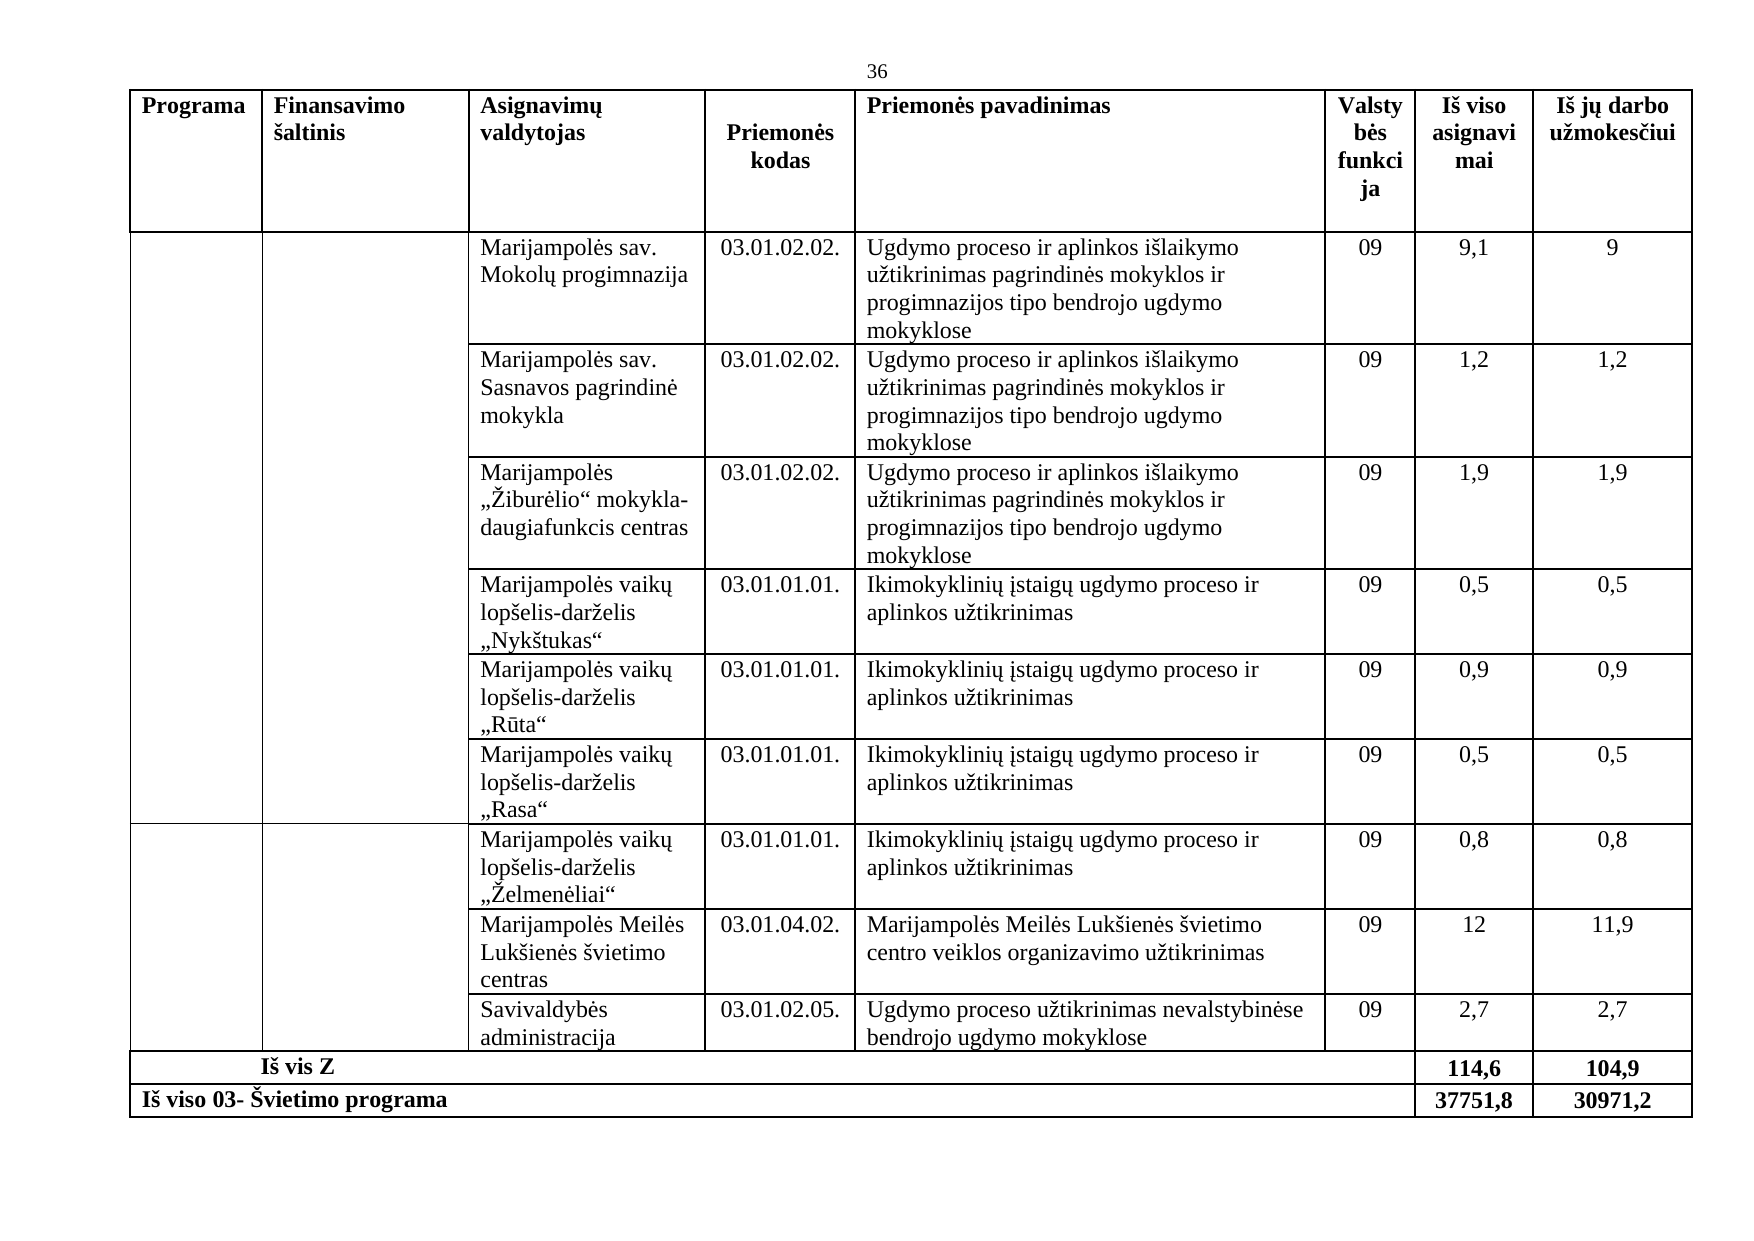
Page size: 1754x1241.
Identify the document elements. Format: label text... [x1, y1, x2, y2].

table_cell [706, 201, 854, 231]
table_cell [263, 201, 468, 231]
table_cell Ugdymo proceso ir aplinkos išlaikymo užtikrinimas pagrindinės mokyklos ir progimnazijos tipo bendrojo ugdymo mokyklose [856, 233, 1324, 343]
table_cell 1,9 [1534, 458, 1691, 568]
table_cell 11,9 [1534, 910, 1691, 993]
table_cell Savivaldybės administracija [469, 995, 704, 1050]
table_cell 12 [1416, 910, 1532, 993]
table_cell 03.01.01.01. [706, 655, 854, 738]
table_cell 03.01.01.01. [706, 825, 854, 908]
table_header Finansavimo šaltinis [263, 91, 468, 201]
table_cell Marijampolės sav. Mokolų progimnazija [469, 233, 704, 343]
table_cell Marijampolės vaikų lopšelis-darželis „Nykštukas“ [469, 570, 704, 653]
table_cell 09 [1326, 995, 1414, 1050]
table_cell 03.01.02.02. [706, 233, 854, 343]
table_cell 09 [1326, 910, 1414, 993]
table_cell Iš vis Z [131, 1052, 1414, 1083]
table_cell Marijampolės „Žiburėlio“ mokykla-daugiafunkcis centras [469, 458, 704, 568]
table_cell Marijampolės Meilės Lukšienės švietimo centras [469, 910, 704, 993]
table_cell [470, 201, 704, 231]
table_cell 114,6 [1416, 1052, 1532, 1083]
table_cell 2,7 [1416, 995, 1532, 1050]
table_cell [131, 233, 262, 823]
table_header Priemonės pavadinimas [856, 91, 1324, 201]
table_header Iš jų darbo užmokesčiui [1534, 91, 1691, 231]
table_cell [131, 824, 262, 1050]
table_cell 0,9 [1534, 655, 1691, 738]
table_cell 0,8 [1534, 825, 1691, 908]
table_cell 09 [1326, 458, 1414, 568]
table_cell 09 [1326, 655, 1414, 738]
table_cell 09 [1326, 345, 1414, 456]
table_cell Ikimokyklinių įstaigų ugdymo proceso ir aplinkos užtikrinimas [856, 825, 1324, 908]
table_cell 03.01.01.01. [706, 570, 854, 653]
table_cell 9,1 [1416, 233, 1532, 343]
table_cell Ikimokyklinių įstaigų ugdymo proceso ir aplinkos užtikrinimas [856, 655, 1324, 738]
table_cell 1,9 [1416, 458, 1532, 568]
table_cell 03.01.02.02. [706, 458, 854, 568]
table_cell 03.01.02.02. [706, 345, 854, 456]
table_cell 0,5 [1416, 570, 1532, 653]
table_header Asignavimų valdytojas [470, 91, 704, 201]
table_cell [263, 233, 468, 823]
table_cell 2,7 [1534, 995, 1691, 1050]
table_header Iš viso asignavimai [1416, 91, 1532, 231]
table_cell 0,5 [1534, 570, 1691, 653]
table_cell 0,8 [1416, 825, 1532, 908]
table_cell [131, 201, 261, 231]
table_cell 30971,2 [1534, 1085, 1691, 1116]
table_cell 0,5 [1416, 740, 1532, 823]
table_cell 03.01.02.05. [706, 995, 854, 1050]
table_cell 104,9 [1534, 1052, 1691, 1083]
table_cell [263, 824, 468, 1050]
table_cell 09 [1326, 570, 1414, 653]
table_header Valstybės funkcija [1326, 91, 1414, 201]
table_header Programa [131, 91, 261, 201]
table_cell 03.01.01.01. [706, 740, 854, 823]
table_header Priemonės kodas [706, 91, 854, 201]
table_cell 09 [1326, 740, 1414, 823]
table_cell Marijampolės vaikų lopšelis-darželis „Rūta“ [469, 655, 704, 738]
table_cell 09 [1326, 825, 1414, 908]
table_cell Ugdymo proceso ir aplinkos išlaikymo užtikrinimas pagrindinės mokyklos ir progimnazijos tipo bendrojo ugdymo mokyklose [856, 345, 1324, 456]
table_cell Marijampolės vaikų lopšelis-darželis „Rasa“ [469, 740, 704, 823]
table_cell [856, 201, 1324, 231]
table_cell 0,5 [1534, 740, 1691, 823]
table_cell Ugdymo proceso užtikrinimas nevalstybinėse bendrojo ugdymo mokyklose [856, 995, 1324, 1050]
table_cell Marijampolės Meilės Lukšienės švietimo centro veiklos organizavimo užtikrinimas [856, 910, 1324, 993]
table_cell Iš viso 03- Švietimo programa [131, 1085, 1414, 1116]
table_cell Marijampolės sav. Sasnavos pagrindinė mokykla [469, 345, 704, 456]
table_cell Marijampolės vaikų lopšelis-darželis „Želmenėliai“ [469, 825, 704, 908]
table_cell 03.01.04.02. [706, 910, 854, 993]
table_cell 09 [1326, 233, 1414, 343]
table_cell Ikimokyklinių įstaigų ugdymo proceso ir aplinkos užtikrinimas [856, 570, 1324, 653]
table_cell 1,2 [1534, 345, 1691, 456]
table_cell 1,2 [1416, 345, 1532, 456]
table_cell Ikimokyklinių įstaigų ugdymo proceso ir aplinkos užtikrinimas [856, 740, 1324, 823]
table_cell [1326, 201, 1414, 231]
table_cell 37751,8 [1416, 1085, 1532, 1116]
table_cell 9 [1534, 233, 1691, 343]
table_cell 0,9 [1416, 655, 1532, 738]
table_cell Ugdymo proceso ir aplinkos išlaikymo užtikrinimas pagrindinės mokyklos ir progimnazijos tipo bendrojo ugdymo mokyklose [856, 458, 1324, 568]
